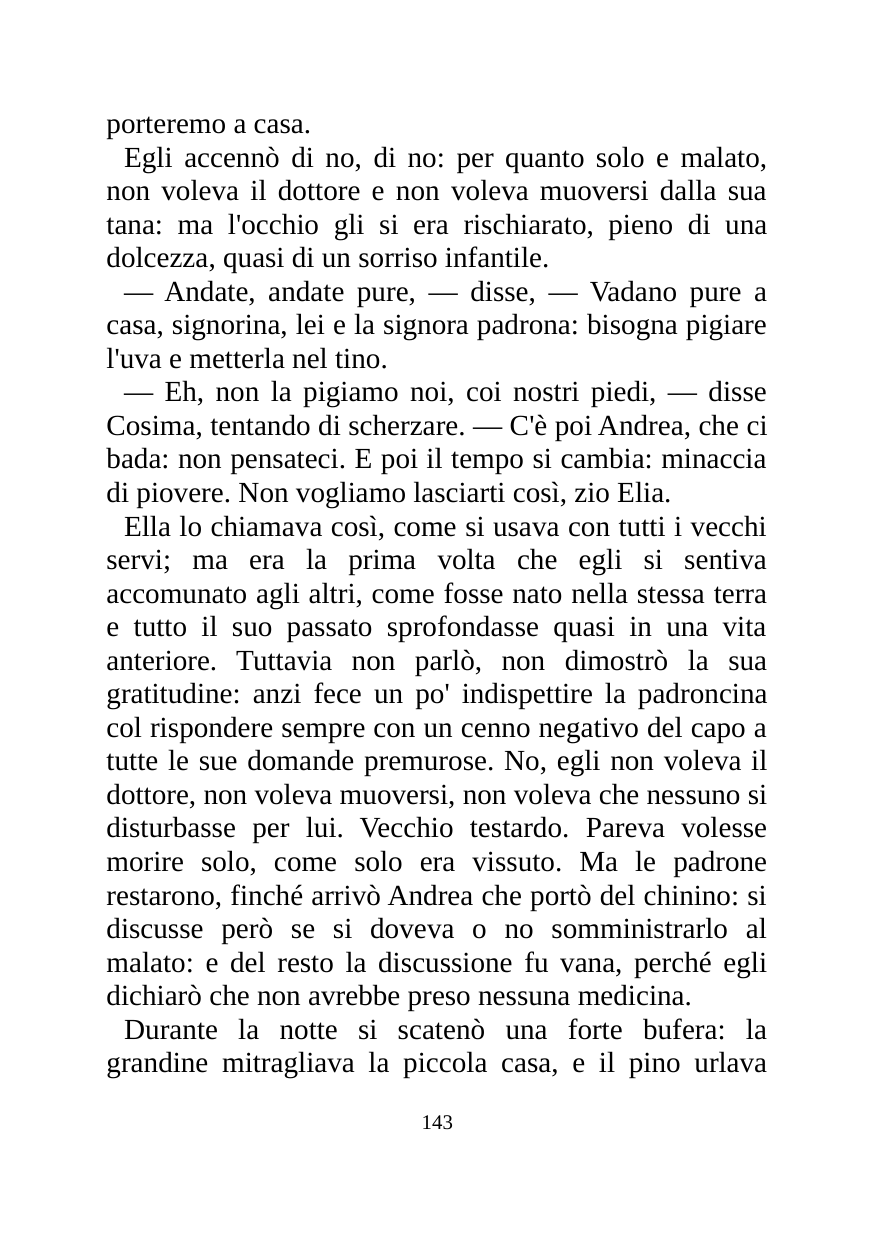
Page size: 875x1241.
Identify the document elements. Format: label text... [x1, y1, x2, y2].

text — Andate, andate pure, — disse, — Vadano pure a casa, signorina, lei e la signora padrona: bisogna pigiare l'uva e metterla nel tino. [106, 274, 768, 374]
text Durante la notte si scatenò una forte bufera: la grandine mitragliava la piccola casa, e il pino urlava [106, 1012, 768, 1079]
text porteremo a casa. [106, 106, 768, 140]
text Egli accennò di no, di no: per quanto solo e malato, non voleva il dottore e non voleva muoversi dalla sua tana: ma l'occhio gli si era rischiarato, pieno di una dolcezza, quasi di un sorriso infantile. [106, 140, 768, 274]
text — Eh, non la pigiamo noi, coi nostri piedi, — disse Cosima, tentando di scherzare. — C'è poi Andrea, che ci bada: non pensateci. E poi il tempo si cambia: minaccia di piovere. Non vogliamo lasciarti così, zio Elia. [106, 374, 768, 509]
text Ella lo chiamava così, come si usava con tutti i vecchi servi; ma era la prima volta che egli si sentiva accomunato agli altri, come fosse nato nella stessa terra e tutto il suo passato sprofondasse quasi in una vita anteriore. Tuttavia non parlò, non dimostrò la sua gratitudine: anzi fece un po' indispettire la padroncina col rispondere sempre con un cenno negativo del capo a tutte le sue domande premurose. No, egli non voleva il dottore, non voleva muoversi, non voleva che nessuno si disturbasse per lui. Vecchio testardo. Pareva volesse morire solo, come solo era vissuto. Ma le padrone restarono, finché arrivò Andrea che portò del chinino: si discusse però se si doveva o no somministrarlo al malato: e del resto la discussione fu vana, perché egli dichiarò che non avrebbe preso nessuna medicina. [106, 509, 768, 1012]
